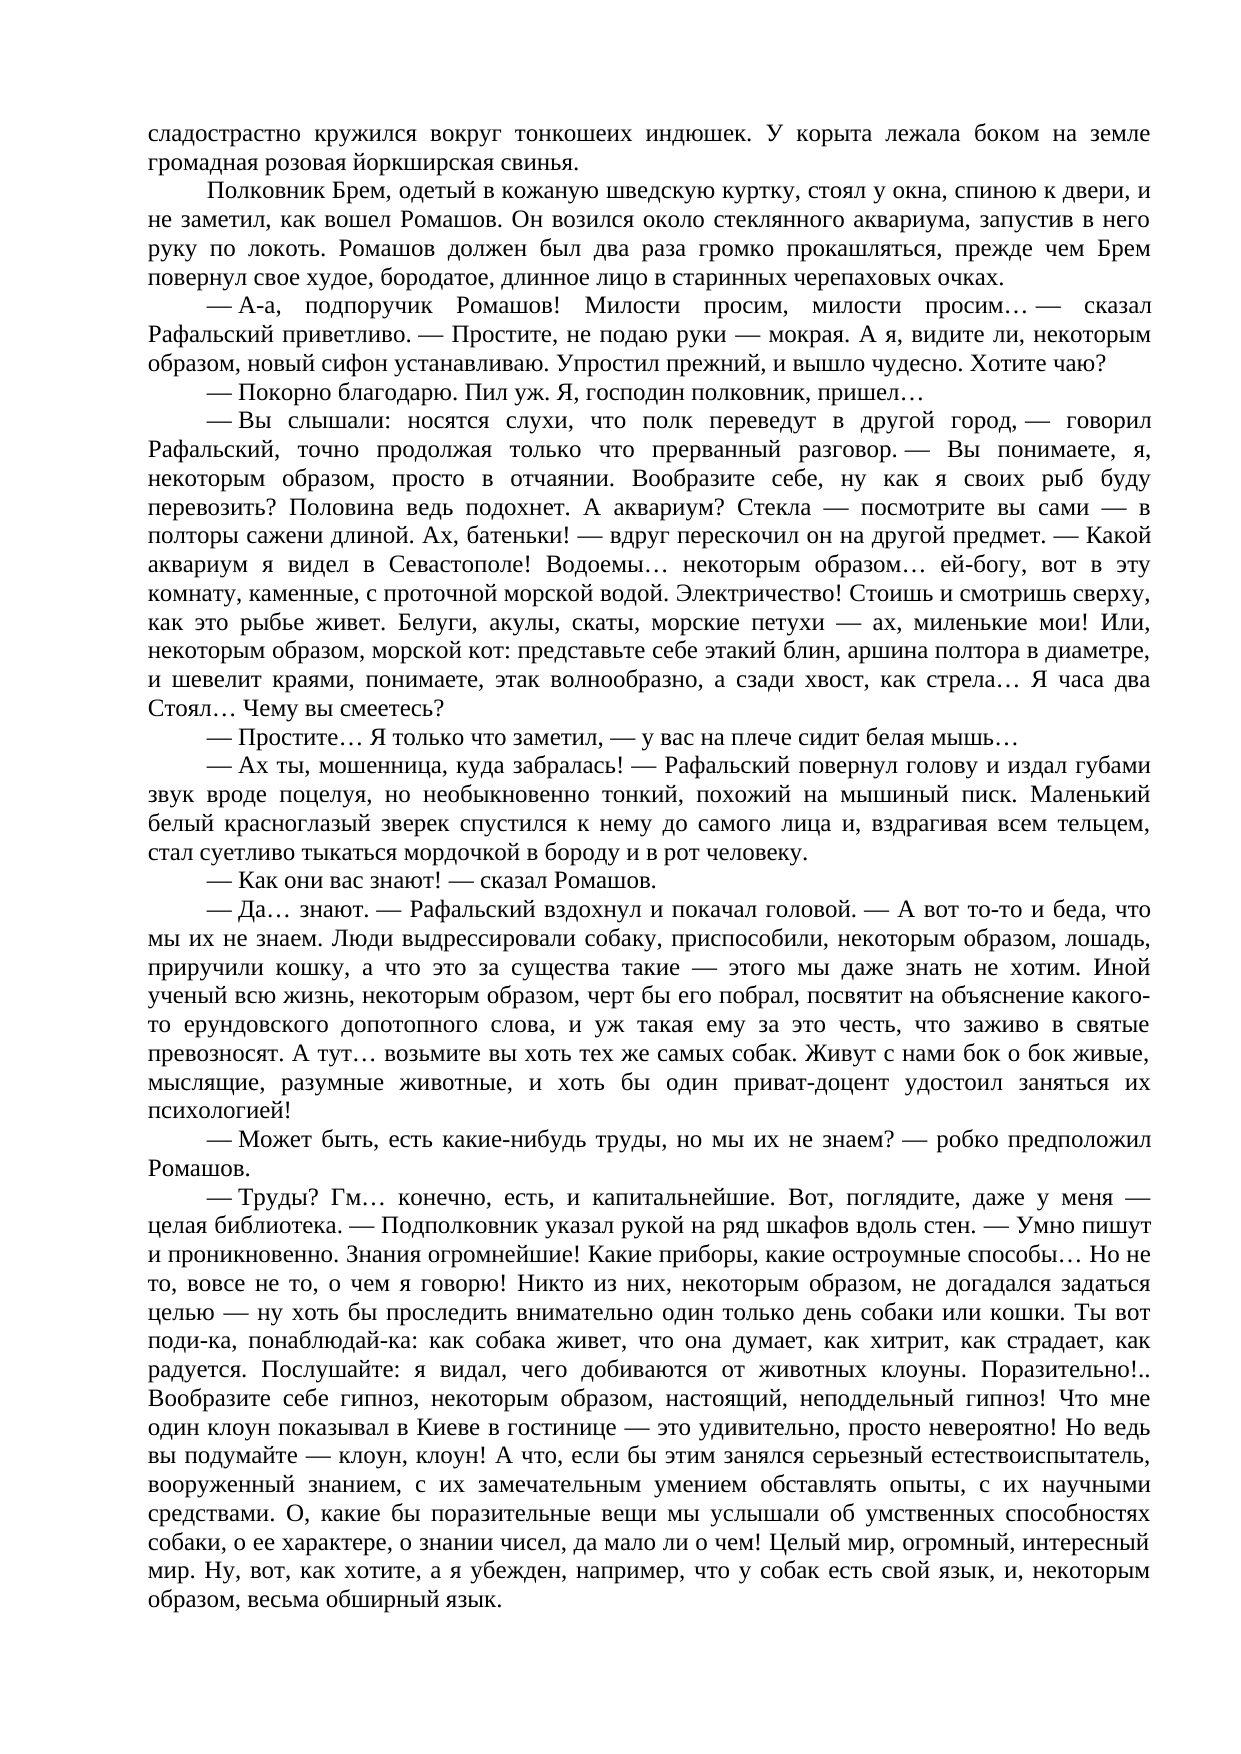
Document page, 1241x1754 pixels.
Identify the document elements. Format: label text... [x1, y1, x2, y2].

text — Как они вас знают! — сказал Ромашов. [148, 866, 1152, 894]
text — Да… знают. — Рафальский вздохнул и покачал головой. — А вот то-то и беда, что мы их не знаем. Люди выдрессировали собаку, приспособили, некоторым образом, лошадь, приручили кошку, а что это за существа такие — этого мы даже знать не хотим. Иной ученый всю жизнь, некоторым образом, черт бы его побрал, посвятит на объяснение какого-то ерундовского допотопного слова, и уж такая ему за это честь, что заживо в святые превозносят. А тут… возьмите вы хоть тех же самых собак. Живут с нами бок о бок живые, мыслящие, разумные животные, и хоть бы один приват-доцент удостоил заняться их психологией! [148, 894, 1152, 1124]
text — Простите… Я только что заметил, — у вас на плече сидит белая мышь… [148, 722, 1152, 751]
text сладострастно кружился вокруг тонкошеих индюшек. У корыта лежала боком на земле громадная розовая йоркширская свинья. [148, 118, 1152, 176]
text — А-а, подпоручик Ромашов! Милости просим, милости просим… — сказал Рафальский приветливо. — Простите, не подаю руки — мокрая. А я, видите ли, некоторым образом, новый сифон устанавливаю. Упростил прежний, и вышло чудесно. Хотите чаю? [148, 291, 1152, 377]
text — Вы слышали: носятся слухи, что полк переведут в другой город, — говорил Рафальский, точно продолжая только что прерванный разговор. — Вы понимаете, я, некоторым образом, просто в отчаянии. Вообразите себе, ну как я своих рыб буду перевозить? Половина ведь подохнет. А аквариум? Стекла — посмотрите вы сами — в полторы сажени длиной. Ах, батеньки! — вдруг перескочил он на другой предмет. — Какой аквариум я видел в Севастополе! Водоемы… некоторым образом… ей-богу, вот в эту комнату, каменные, с проточной морской водой. Электричество! Стоишь и смотришь сверху, как это рыбье живет. Белуги, акулы, скаты, морские петухи — ах, миленькие мои! Или, некоторым образом, морской кот: представьте себе этакий блин, аршина полтора в диаметре, и шевелит краями, понимаете, этак волнообразно, а сзади хвост, как стрела… Я часа два Стоял… Чему вы смеетесь? [148, 406, 1152, 722]
text — Ах ты, мошенница, куда забралась! — Рафальский повернул голову и издал губами звук вроде поцелуя, но необыкновенно тонкий, похожий на мышиный писк. Маленький белый красноглазый зверек спустился к нему до самого лица и, вздрагивая всем тельцем, стал суетливо тыкаться мордочкой в бороду и в рот человеку. [148, 751, 1152, 866]
text — Труды? Гм… конечно, есть, и капитальнейшие. Вот, поглядите, даже у меня — целая библиотека. — Подполковник указал рукой на ряд шкафов вдоль стен. — Умно пишут и проникновенно. Знания огромнейшие! Какие приборы, какие остроумные способы… Но не то, вовсе не то, о чем я говорю! Никто из них, некоторым образом, не догадался задаться целью — ну хоть бы проследить внимательно один только день собаки или кошки. Ты вот поди-ка, понаблюдай-ка: как собака живет, что она думает, как хитрит, как страдает, как радуется. Послушайте: я видал, чего добиваются от животных клоуны. Поразительно!.. Вообразите себе гипноз, некоторым образом, настоящий, неподдельный гипноз! Что мне один клоун показывал в Киеве в гостинице — это удивительно, просто невероятно! Но ведь вы подумайте — клоун, клоун! А что, если бы этим занялся серьезный естествоиспытатель, вооруженный знанием, с их замечательным умением обставлять опыты, с их научными средствами. О, какие бы поразительные вещи мы услышали об умственных способностях собаки, о ее характере, о знании чисел, да мало ли о чем! Целый мир, огромный, интересный мир. Ну, вот, как хотите, а я убежден, например, что у собак есть свой язык, и, некоторым образом, весьма обширный язык. [148, 1182, 1152, 1613]
text — Покорно благодарю. Пил уж. Я, господин полковник, пришел… [148, 377, 1152, 406]
text Полковник Брем, одетый в кожаную шведскую куртку, стоял у окна, спиною к двери, и не заметил, как вошел Ромашов. Он возился около стеклянного аквариума, запустив в него руку по локоть. Ромашов должен был два раза громко прокашляться, прежде чем Брем повернул свое худое, бородатое, длинное лицо в старинных черепаховых очках. [148, 176, 1152, 291]
text — Может быть, есть какие-нибудь труды, но мы их не знаем? — робко предположил Ромашов. [148, 1124, 1152, 1182]
